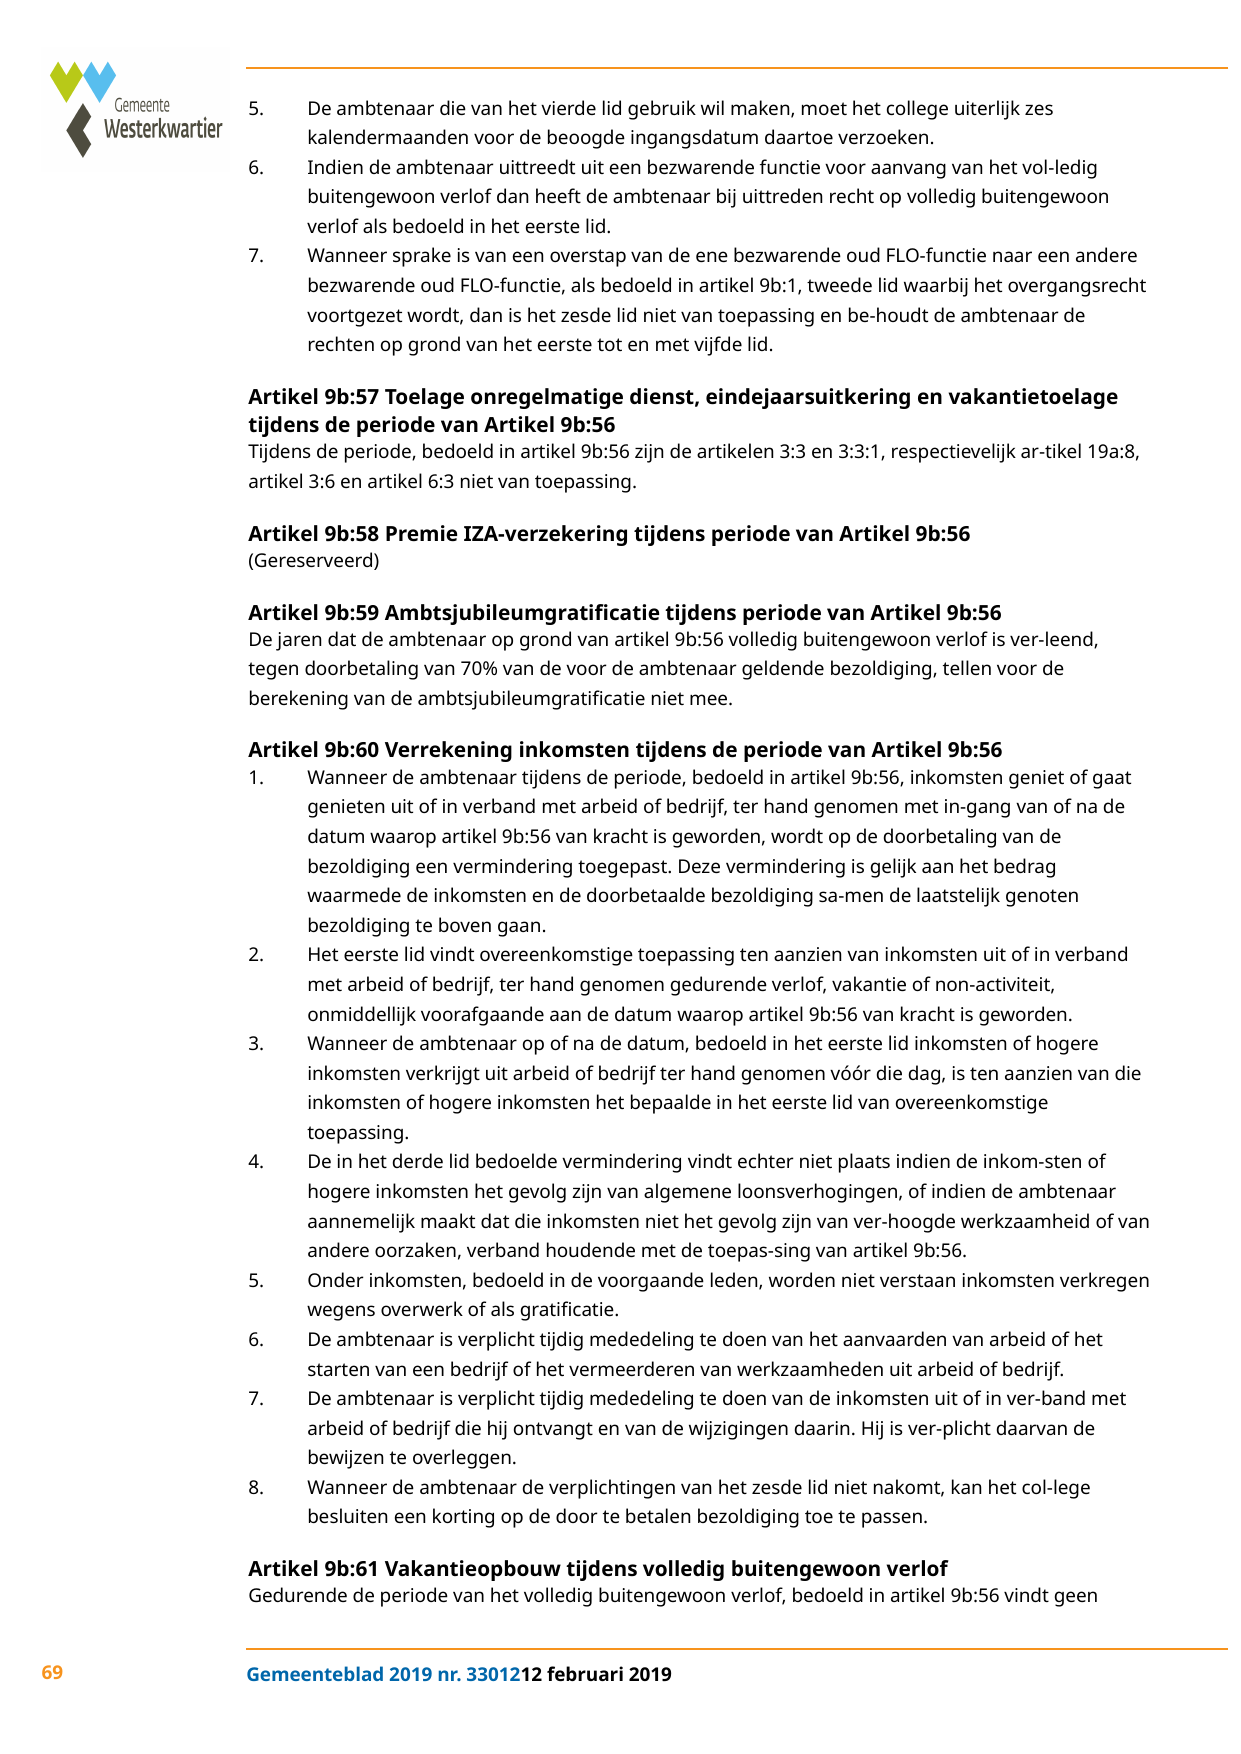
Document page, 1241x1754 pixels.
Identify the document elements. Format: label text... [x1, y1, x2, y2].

list Onder inkomsten, bedoeld in de voorgaande leden, worden niet verstaan inkomsten verkregen wegens overwerk of als gratificatie. [248, 1267, 1152, 1322]
list Wanneer de ambtenaar op of na de datum, bedoeld in het eerste lid inkomsten of hogere inkomsten verkrijgt uit arbeid of bedrijf ter hand genomen vóór die dag, is ten aanzien van die inkomsten of hogere inkomsten het bepaalde in het eerste lid van overeenkomstige toepassing. [248, 1030, 1152, 1145]
list Het eerste lid vindt overeenkomstige toepassing ten aanzien van inkomsten uit of in verband met arbeid of bedrijf, ter hand genomen gedurende verlof, vakantie of non-activiteit, onmiddellijk voorafgaande aan de datum waarop artikel 9b:56 van kracht is geworden. [248, 942, 1152, 1026]
text Artikel 9b:60 Verrekening inkomsten tijdens de periode van Artikel 9b:56 [248, 736, 1152, 764]
list De ambtenaar is verplicht tijdig mededeling te doen van het aanvaarden van arbeid of het starten van een bedrijf of het vermeerderen van werkzaamheden uit arbeid of bedrijf. [248, 1326, 1152, 1381]
text Gedurende de periode van het volledig buitengewoon verlof, bedoeld in artikel 9b:56 vindt geen [248, 1582, 1152, 1608]
list De in het derde lid bedoelde vermindering vindt echter niet plaats indien de inkom-sten of hogere inkomsten het gevolg zijn van algemene loonsverhogingen, of indien de ambtenaar aannemelijk maakt dat die inkomsten niet het gevolg zijn van ver-hoogde werkzaamheid of van andere oorzaken, verband houdende met de toepas-sing van artikel 9b:56. [248, 1149, 1152, 1263]
list Wanneer sprake is van een overstap van de ene bezwarende oud FLO-functie naar een andere bezwarende oud FLO-functie, als bedoeld in artikel 9b:1, tweede lid waarbij het overgangsrecht voortgezet wordt, dan is het zesde lid niet van toepassing en be-houdt de ambtenaar de rechten op grond van het eerste tot en met vijfde lid. [248, 243, 1152, 357]
text Artikel 9b:61 Vakantieopbouw tijdens volledig buitengewoon verlof [248, 1554, 1152, 1582]
list Wanneer de ambtenaar tijdens de periode, bedoeld in artikel 9b:56, inkomsten geniet of gaat genieten uit of in verband met arbeid of bedrijf, ter hand genomen met in-gang van of na de datum waarop artikel 9b:56 van kracht is geworden, wordt op de doorbetaling van de bezoldiging een vermindering toegepast. Deze vermindering is gelijk aan het bedrag waarmede de inkomsten en de doorbetaalde bezoldiging sa-men de laatstelijk genoten bezoldiging te boven gaan. [248, 764, 1152, 938]
list Wanneer de ambtenaar de verplichtingen van het zesde lid niet nakomt, kan het col-lege besluiten een korting op de door te betalen bezoldiging toe te passen. [248, 1474, 1152, 1529]
text Tijdens de periode, bedoeld in artikel 9b:56 zijn de artikelen 3:3 en 3:3:1, respectievelijk ar-tikel 19a:8, artikel 3:6 en artikel 6:3 niet van toepassing. [248, 439, 1152, 494]
text Artikel 9b:59 Ambtsjubileumgratificatie tijdens periode van Artikel 9b:56 [248, 598, 1152, 626]
list De ambtenaar die van het vierde lid gebruik wil maken, moet het college uiterlijk zes kalendermaanden voor de beoogde ingangsdatum daartoe verzoeken. [248, 95, 1152, 150]
text Artikel 9b:58 Premie IZA-verzekering tijdens periode van Artikel 9b:56 [248, 519, 1152, 547]
text De jaren dat de ambtenaar op grond van artikel 9b:56 volledig buitengewoon verlof is ver-leend, tegen doorbetaling van 70% van de voor de ambtenaar geldende bezoldiging, tellen voor de berekening van de ambtsjubileumgratificatie niet mee. [248, 626, 1152, 711]
list Indien de ambtenaar uittreedt uit een bezwarende functie voor aanvang van het vol-ledig buitengewoon verlof dan heeft de ambtenaar bij uittreden recht op volledig buitengewoon verlof als bedoeld in het eerste lid. [248, 154, 1152, 239]
picture [41, 47, 231, 172]
list De ambtenaar is verplicht tijdig mededeling te doen van de inkomsten uit of in ver-band met arbeid of bedrijf die hij ontvangt en van de wijzigingen daarin. Hij is ver-plicht daarvan de bewijzen te overleggen. [248, 1385, 1152, 1470]
text Artikel 9b:57 Toelage onregelmatige dienst, eindejaarsuitkering en vakantietoelage tijdens de periode van Artikel 9b:56 [248, 382, 1152, 439]
text (Gereserveerd) [248, 547, 1152, 573]
